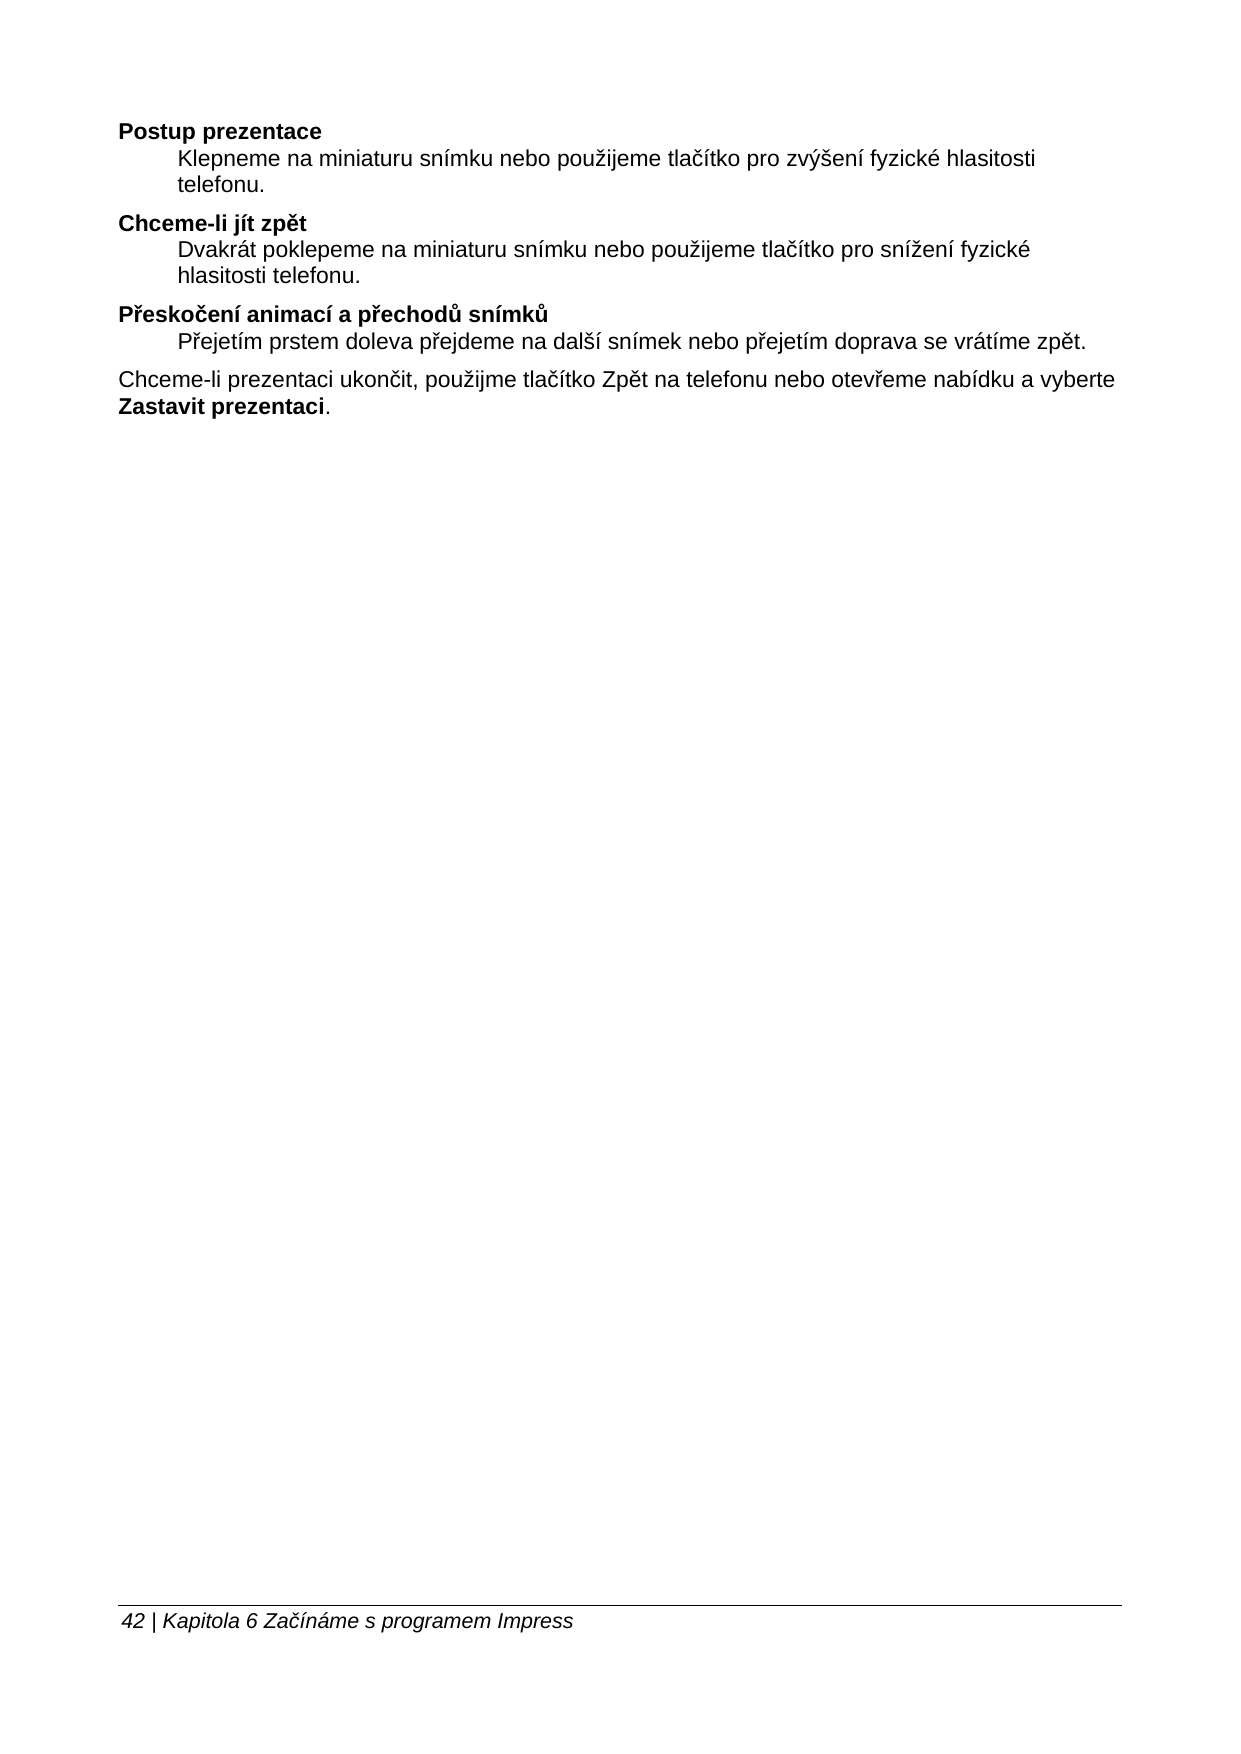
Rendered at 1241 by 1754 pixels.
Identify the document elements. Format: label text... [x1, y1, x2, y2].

text Postup prezentace [118, 118, 1122, 144]
text Přejetím prstem doleva přejdeme na další snímek nebo přejetím doprava se vrátíme zpět. [177, 328, 1122, 354]
text Klepneme na miniaturu snímku nebo použijeme tlačítko pro zvýšení fyzické hlasitosti telefonu. [177, 144, 1122, 197]
text Chceme-li jít zpět [118, 210, 1122, 236]
text Dvakrát poklepeme na miniaturu snímku nebo použijeme tlačítko pro snížení fyzické hlasitosti telefonu. [177, 236, 1122, 289]
text Přeskočení animací a přechodů snímků [118, 301, 1122, 328]
text Chceme-li prezentaci ukončit, použijme tlačítko Zpět na telefonu nebo otevřeme nabídku a vyberte Zastavit prezentaci. [118, 366, 1122, 419]
